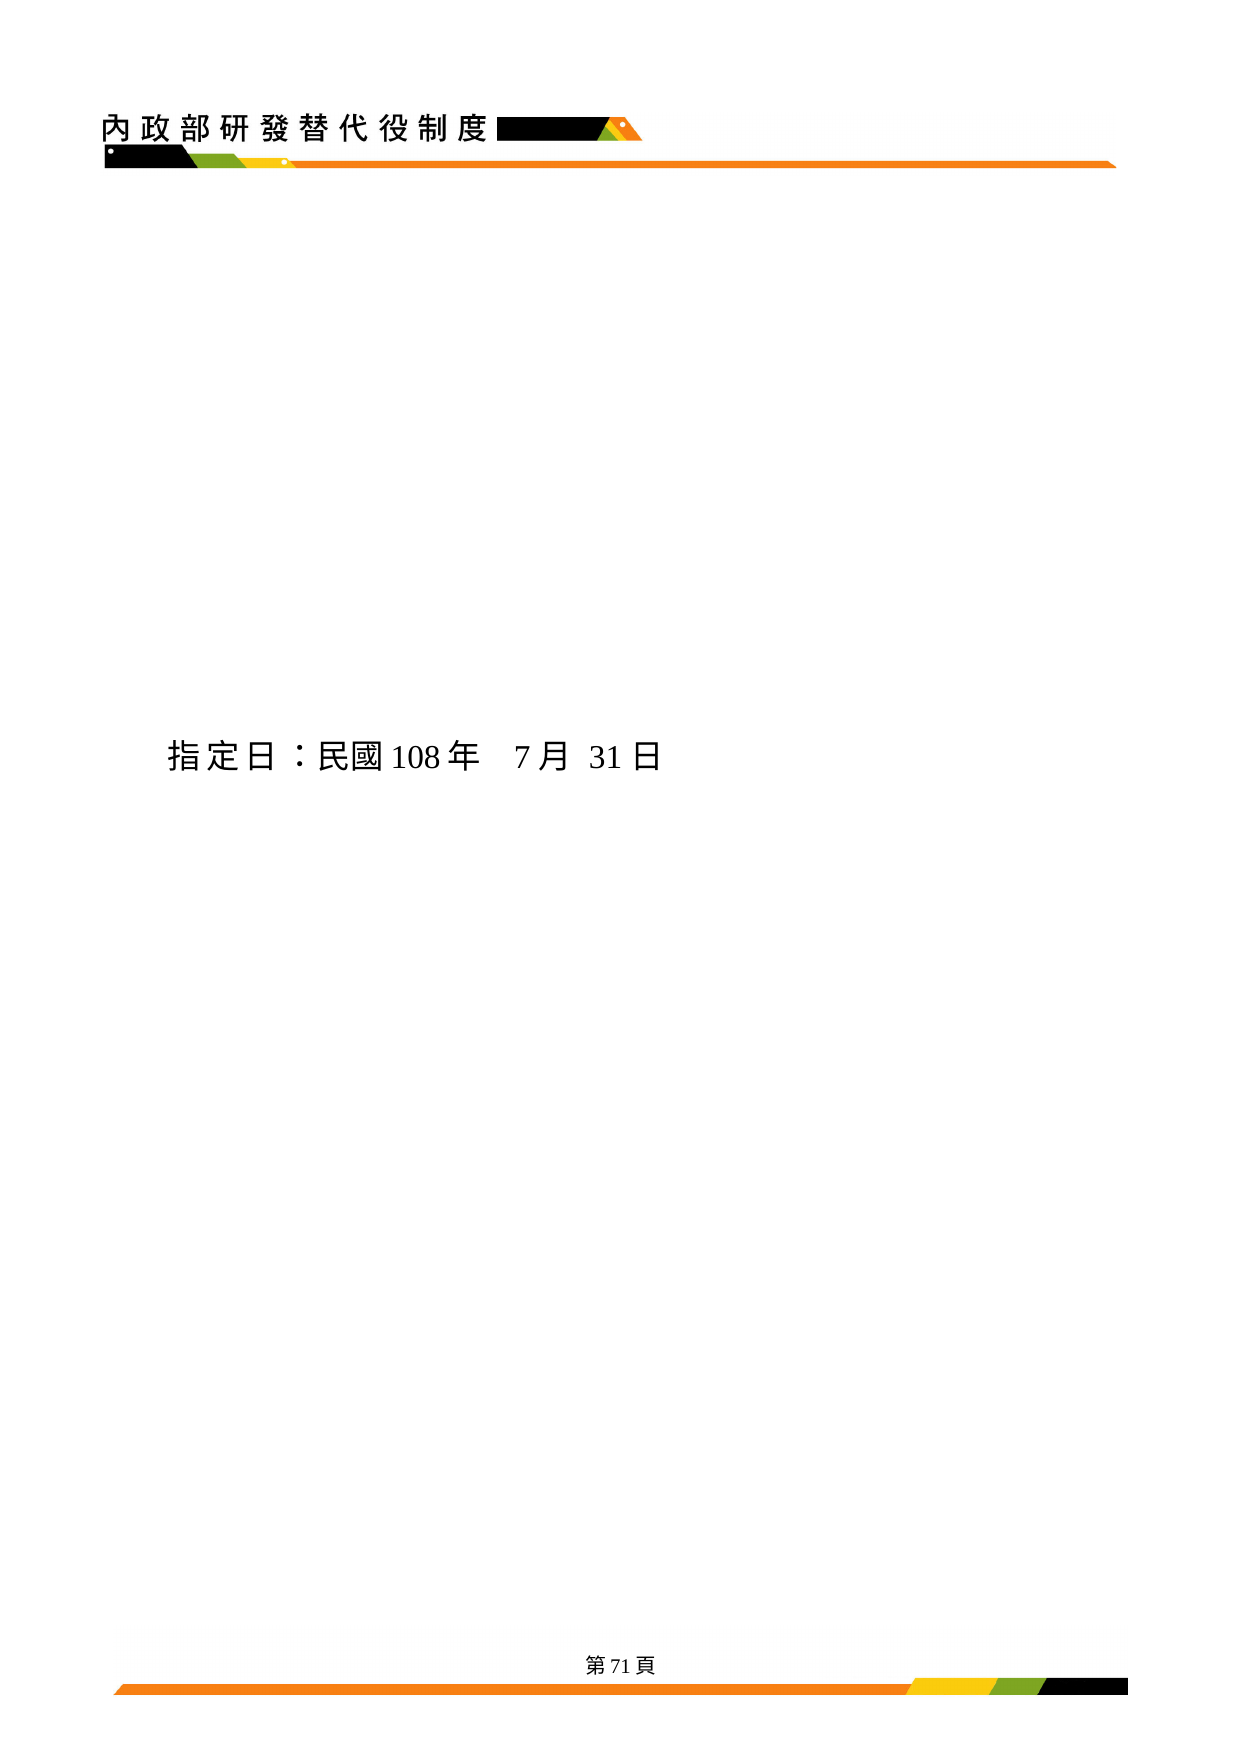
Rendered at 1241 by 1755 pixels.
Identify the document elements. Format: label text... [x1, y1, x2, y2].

text 指定日：民國108年 7 月 31 日 [100, 735, 1140, 777]
